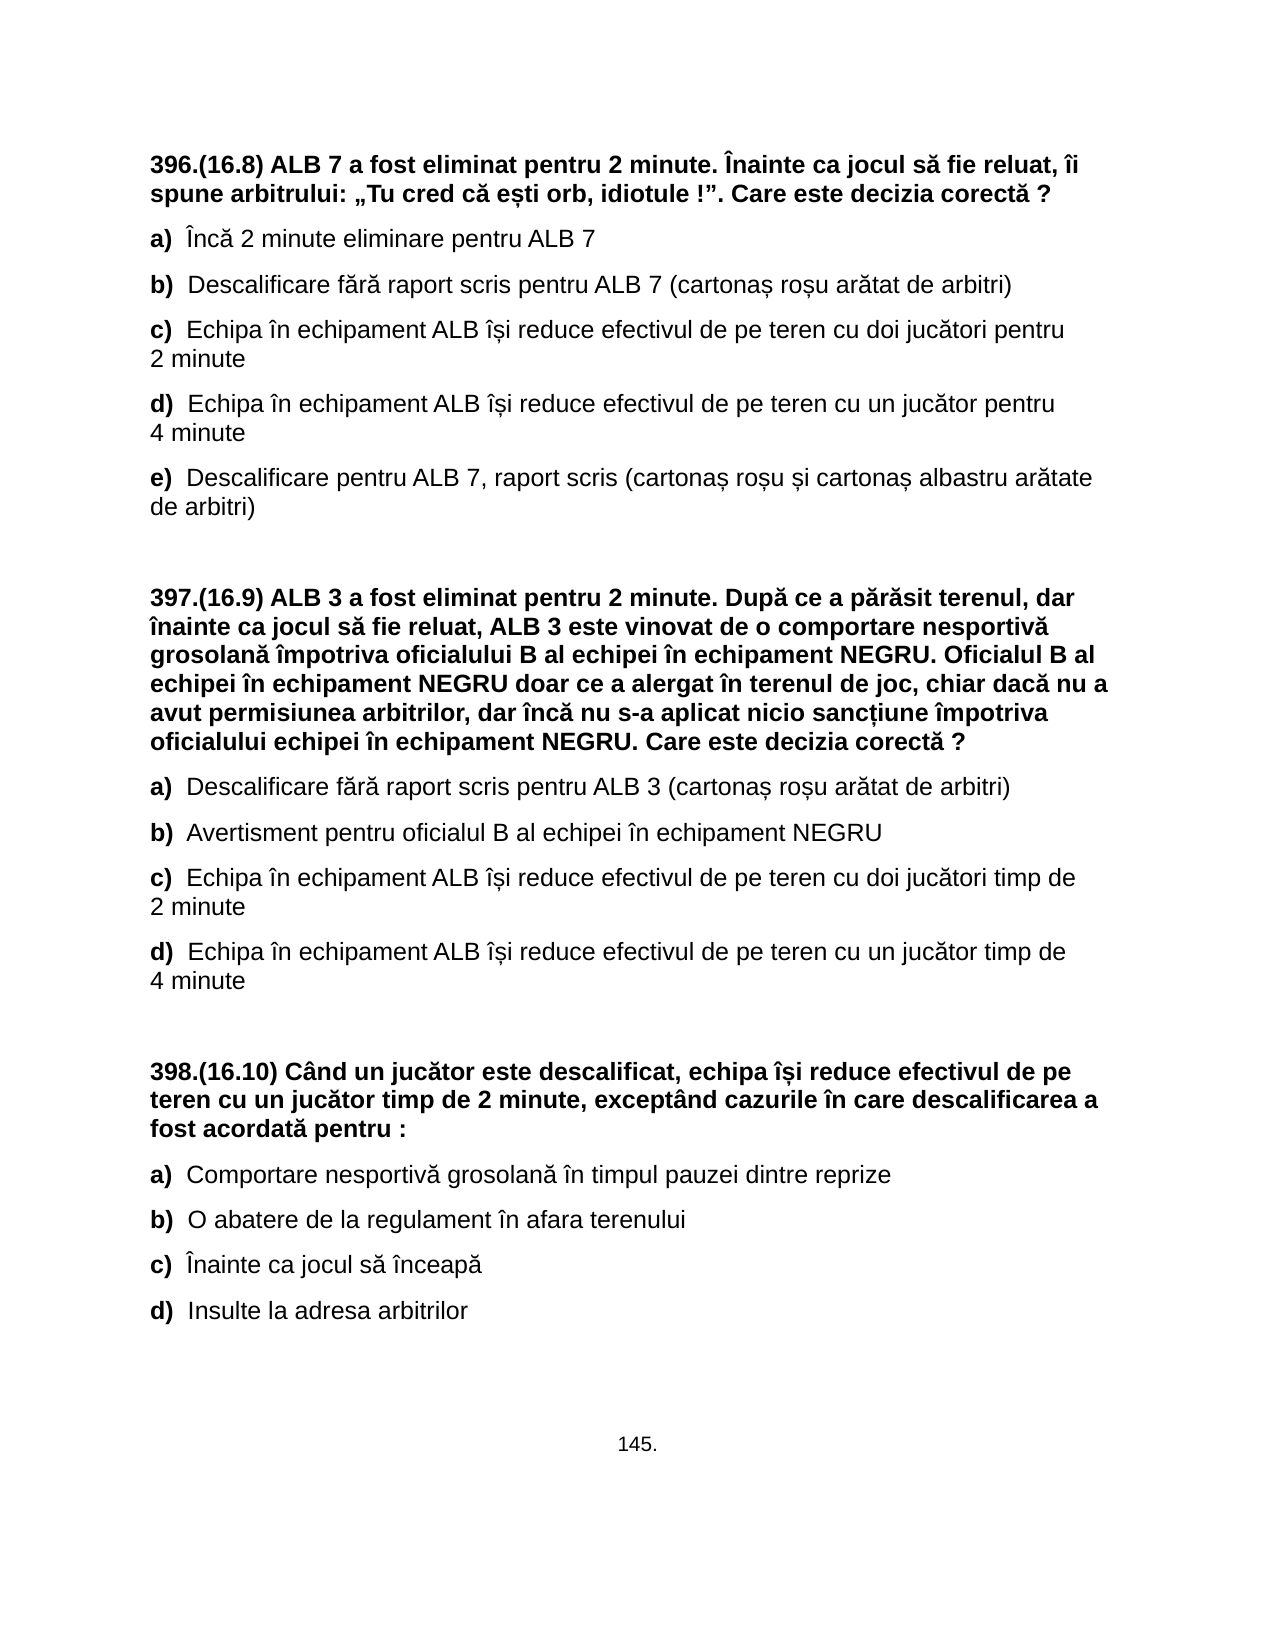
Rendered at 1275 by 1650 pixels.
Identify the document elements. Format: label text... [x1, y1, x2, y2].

text a) Comportare nesportivă grosolană în timpul pauzei dintre reprize [150, 1159, 1125, 1188]
text a) Încă 2 minute eliminare pentru ALB 7 [150, 224, 1125, 253]
text 396.(16.8) ALB 7 a fost eliminat pentru 2 minute. Înainte ca jocul să fie reluat, îi spune arbitrului: „Tu cred că ești orb, idiotule !”. Care este decizia corectă ? [150, 150, 1125, 207]
text b) O abatere de la regulament în afara terenului [150, 1205, 1125, 1234]
text a) Descalificare fără raport scris pentru ALB 3 (cartonaș roșu arătat de arbitri) [150, 772, 1125, 801]
text d) Insulte la adresa arbitrilor [150, 1296, 1125, 1324]
text d) Echipa în echipament ALB își reduce efectivul de pe teren cu un jucător pentru 4 minute [150, 389, 1125, 447]
text c) Înainte ca jocul să înceapă [150, 1250, 1125, 1279]
text e) Descalificare pentru ALB 7, raport scris (cartonaș roșu și cartonaș albastru arătate de arbitri) [150, 463, 1125, 521]
text c) Echipa în echipament ALB își reduce efectivul de pe teren cu doi jucători timp de 2 minute [150, 863, 1125, 920]
text 398.(16.10) Când un jucător este descalificat, echipa își reduce efectivul de pe teren cu un jucător timp de 2 minute, exceptând cazurile în care descalificarea a fost acordată pentru : [150, 1057, 1125, 1143]
text d) Echipa în echipament ALB își reduce efectivul de pe teren cu un jucător timp de 4 minute [150, 937, 1125, 994]
text 397.(16.9) ALB 3 a fost eliminat pentru 2 minute. După ce a părăsit terenul, dar înainte ca jocul să fie reluat, ALB 3 este vinovat de o comportare nesportivă grosolană împotriva oficialului B al echipei în echipament NEGRU. Oficialul B al echipei în echipament NEGRU doar ce a alergat în terenul de joc, chiar dacă nu a avut permisiunea arbitrilor, dar încă nu s-a aplicat nicio sancțiune împotriva oficialului echipei în echipament NEGRU. Care este decizia corectă ? [150, 583, 1125, 755]
text 145. [150, 1432, 1125, 1456]
text b) Descalificare fără raport scris pentru ALB 7 (cartonaș roșu arătat de arbitri) [150, 269, 1125, 298]
text c) Echipa în echipament ALB își reduce efectivul de pe teren cu doi jucători pentru 2 minute [150, 315, 1125, 372]
text b) Avertisment pentru oficialul B al echipei în echipament NEGRU [150, 817, 1125, 846]
